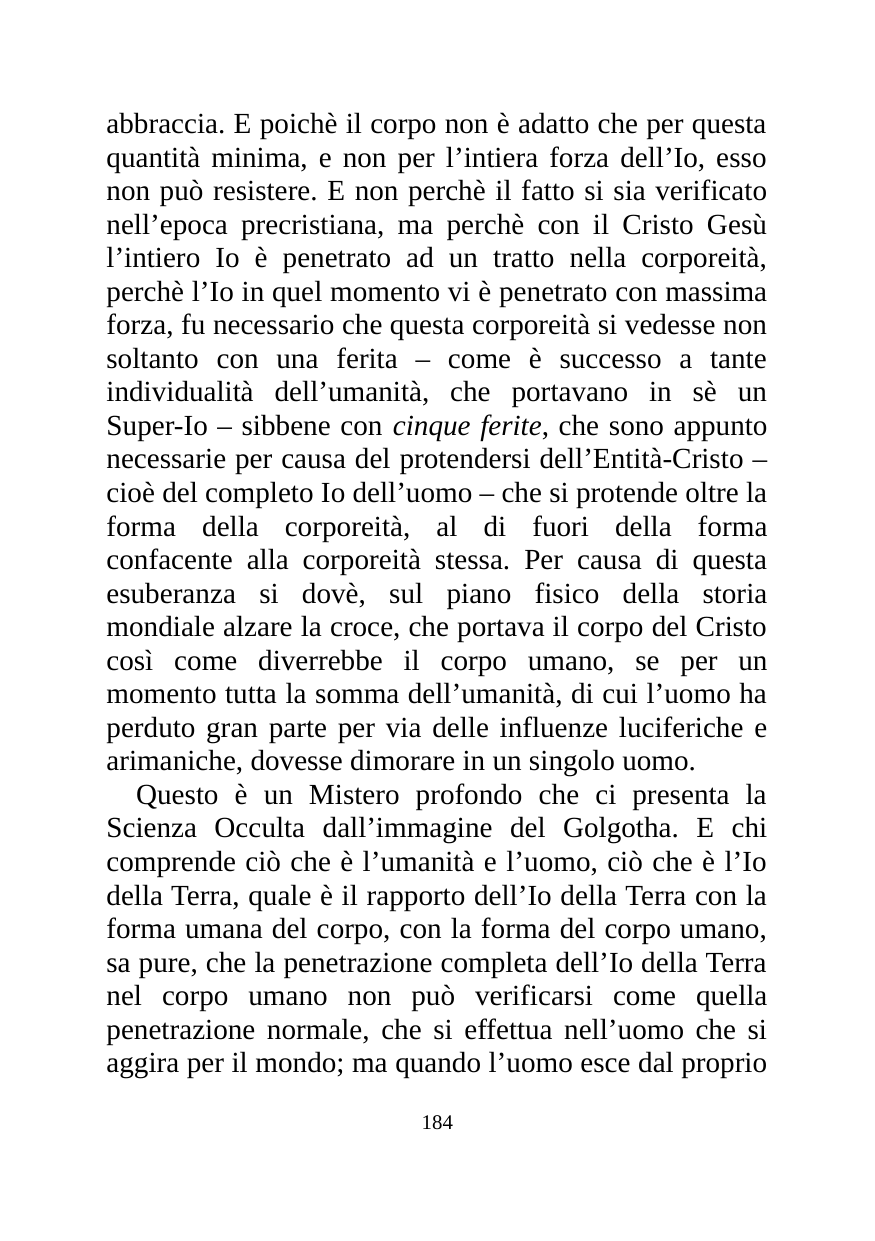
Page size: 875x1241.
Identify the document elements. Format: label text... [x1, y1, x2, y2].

text abbraccia. E poichè il corpo non è adatto che per questa quantità minima, e non per l’intiera forza dell’Io, esso non può resistere. E non perchè il fatto si sia verificato nell’epoca precristiana, ma perchè con il Cristo Gesù l’intiero Io è penetrato ad un tratto nella corporeità, perchè l’Io in quel momento vi è penetrato con massima forza, fu necessario che questa corporeità si vedesse non soltanto con una ferita – come è successo a tante individualità dell’umanità, che portavano in sè un Super-Io – sibbene con cinque ferite, che sono appunto necessarie per causa del protendersi dell’Entità-Cristo – cioè del completo Io dell’uomo – che si protende oltre la forma della corporeità, al di fuori della forma confacente alla corporeità stessa. Per causa di questa esuberanza si dovè, sul piano fisico della storia mondiale alzare la croce, che portava il corpo del Cristo così come diverrebbe il corpo umano, se per un momento tutta la somma dell’umanità, di cui l’uomo ha perduto gran parte per via delle influenze luciferiche e arimaniche, dovesse dimorare in un singolo uomo. [106, 106, 768, 777]
text Questo è un Mistero profondo che ci presenta la Scienza Occulta dall’immagine del Golgotha. E chi comprende ciò che è l’umanità e l’uomo, ciò che è l’Io della Terra, quale è il rapporto dell’Io della Terra con la forma umana del corpo, con la forma del corpo umano, sa pure, che la penetrazione completa dell’Io della Terra nel corpo umano non può verificarsi come quella penetrazione normale, che si effettua nell’uomo che si aggira per il mondo; ma quando l’uomo esce dal proprio [106, 777, 768, 1079]
